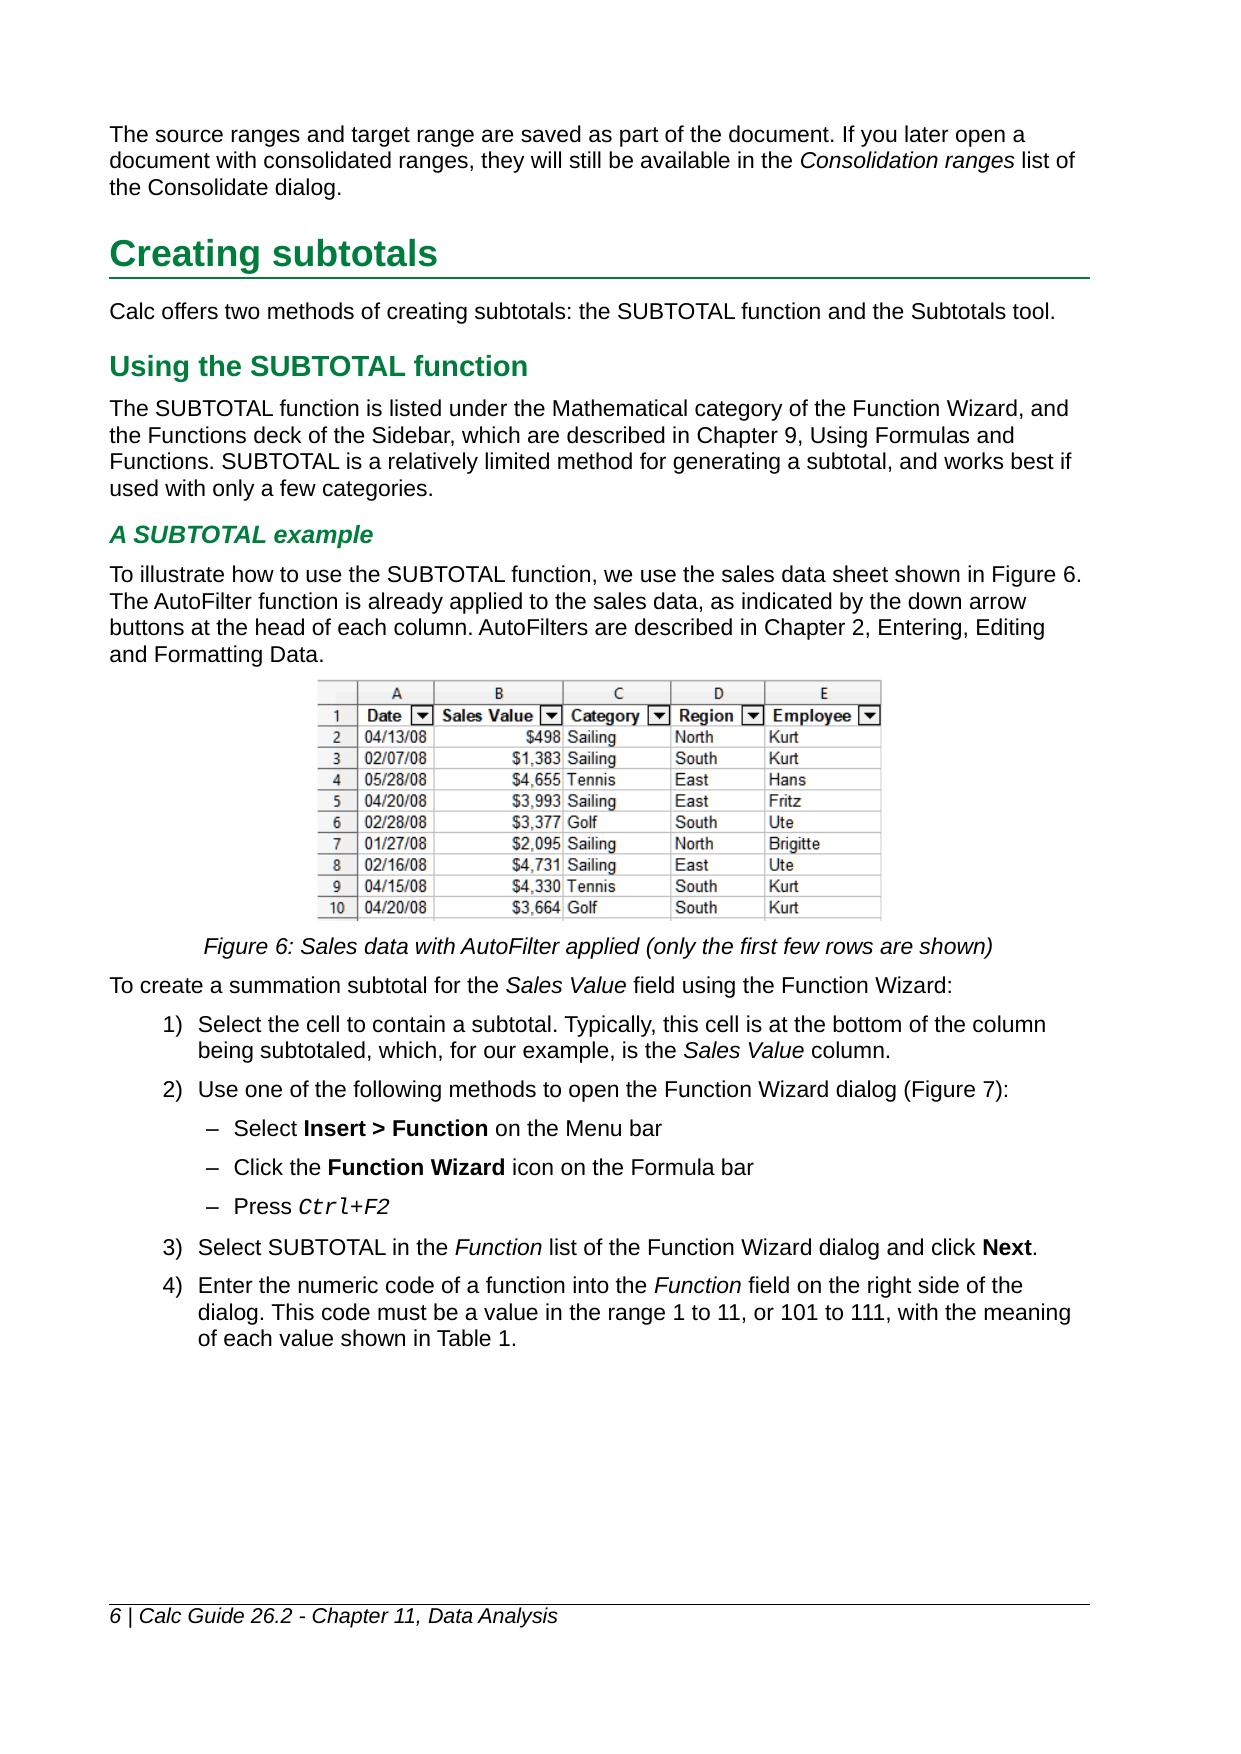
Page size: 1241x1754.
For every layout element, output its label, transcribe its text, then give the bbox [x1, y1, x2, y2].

text Calc offers two methods of creating subtotals: the SUBTOTAL function and the Subtotals tool. [109, 298, 1090, 325]
list Select SUBTOTAL in the Function list of the Function Wizard dialog and click Next. [183, 1233, 1090, 1260]
list Select the cell to contain a subtotal. Typically, this cell is at the bottom of the column being subtotaled, which, for our example, is the Sales Value column. [183, 1011, 1090, 1063]
subtitle A SUBTOTAL example [109, 520, 1090, 549]
list Press Ctrl+F2 [218, 1193, 1090, 1221]
subtitle Using the SUBTOTAL function [109, 349, 1090, 383]
picture [317, 679, 882, 921]
text The SUBTOTAL function is listed under the Mathematical category of the Function Wizard, and the Functions deck of the Sidebar, which are described in Chapter 9, Using Formulas and Functions. SUBTOTAL is a relatively limited method for generating a subtotal, and works best if used with only a few categories. [109, 395, 1090, 501]
text Figure 6: Sales data with AutoFilter applied (only the first few rows are shown) [203, 933, 996, 959]
subtitle Creating subtotals [109, 231, 1090, 277]
list Click the Function Wizard icon on the Formula bar [218, 1154, 1090, 1180]
text The source ranges and target range are saved as part of the document. If you later open a document with consolidated ranges, they will still be available in the Consolidation ranges list of the Consolidate dialog. [109, 121, 1090, 200]
list To create a summation subtotal for the Sales Value field using the Function Wizard: [109, 972, 1090, 998]
list Use one of the following methods to open the Function Wizard dialog (Figure 7): [183, 1076, 1090, 1102]
list Select Insert > Function on the Menu bar [218, 1115, 1090, 1141]
text To illustrate how to use the SUBTOTAL function, we use the sales data sheet shown in Figure 6. The AutoFilter function is already applied to the sales data, as indicated by the down arrow buttons at the head of each column. AutoFilters are described in Chapter 2, Entering, Editing and Formatting Data. [109, 561, 1090, 667]
list Enter the numeric code of a function into the Function field on the right side of the dialog. This code must be a value in the range 1 to 11, or 101 to 111, with the meaning of each value shown in Table 1. [183, 1272, 1090, 1351]
